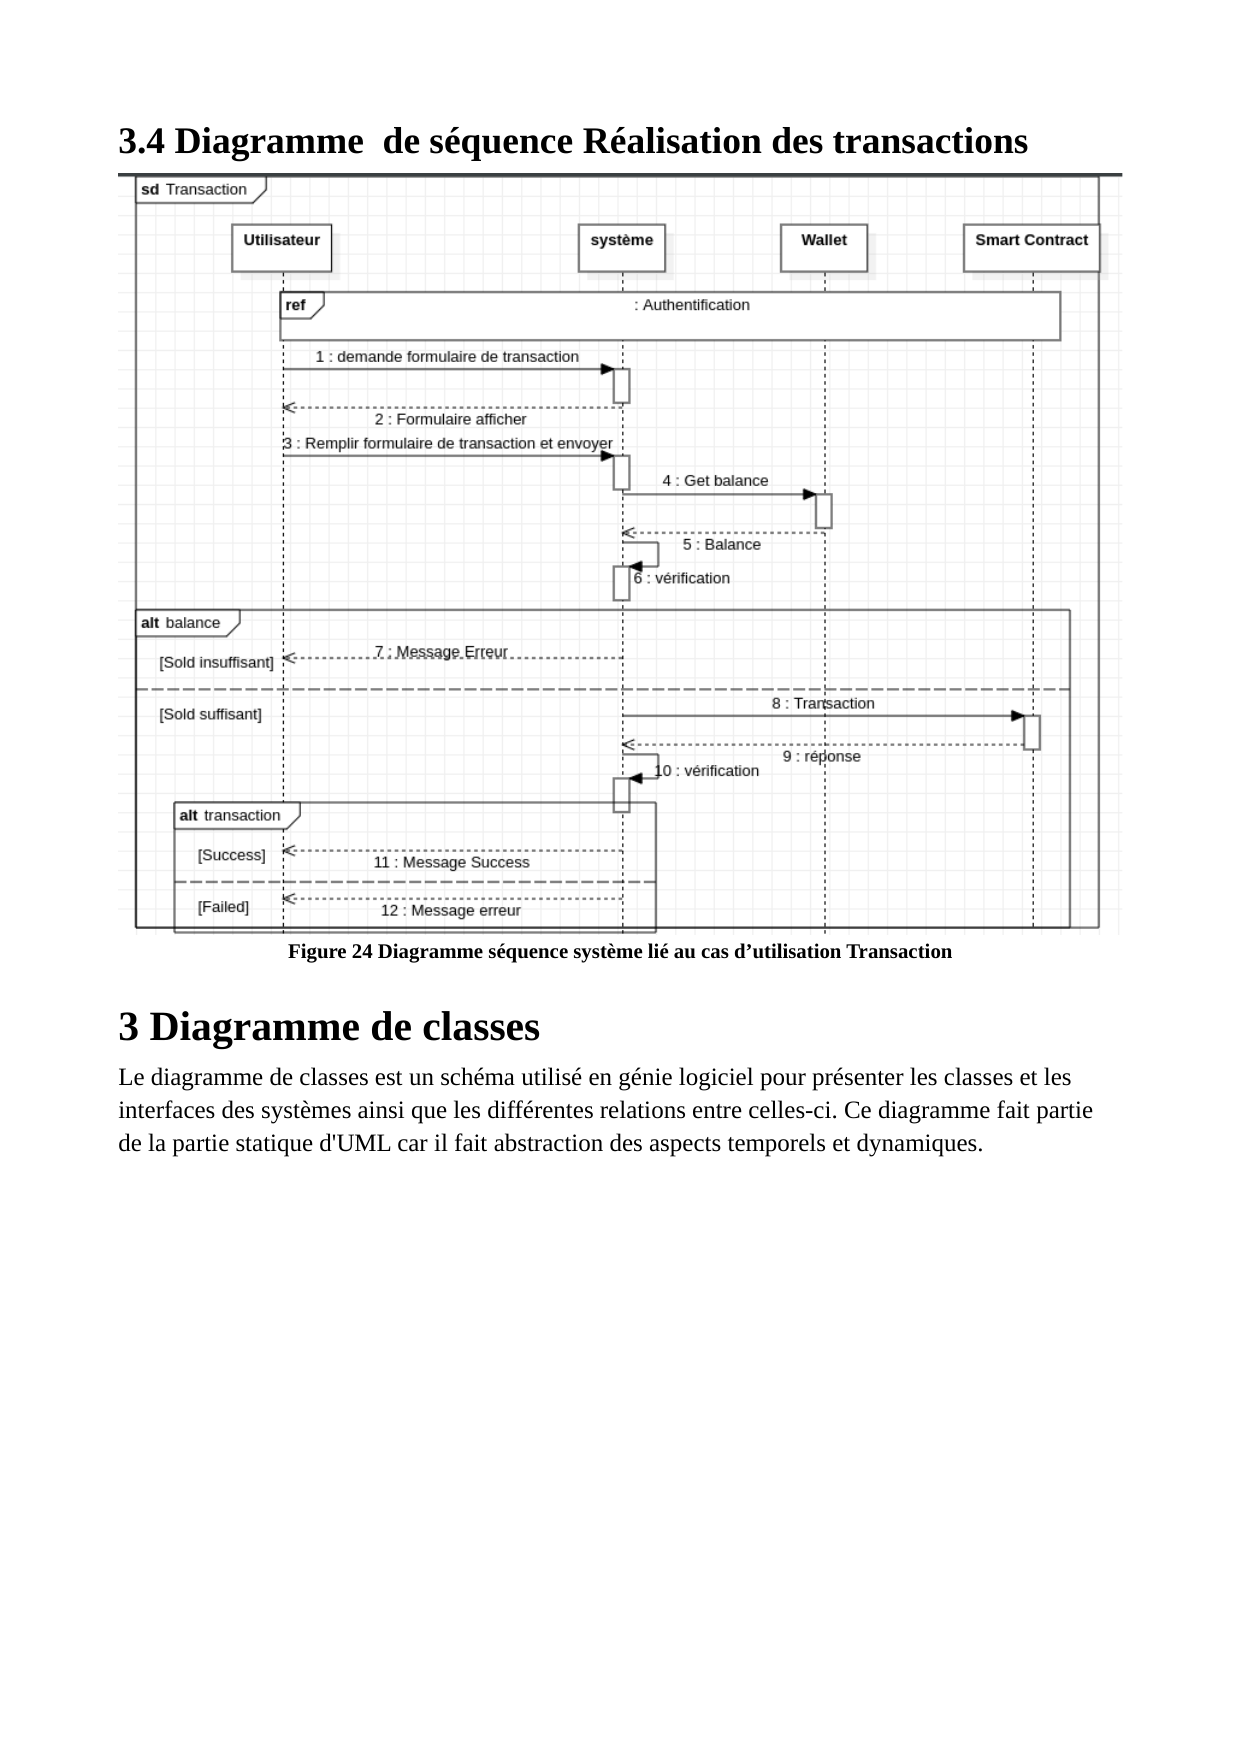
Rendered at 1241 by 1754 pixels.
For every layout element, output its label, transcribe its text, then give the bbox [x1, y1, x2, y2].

picture [118, 173, 1123, 935]
text Figure 24 Diagramme séquence système lié au cas d’utilisation Transaction [118, 935, 1122, 963]
text Le diagramme de classes est un schéma utilisé en génie logiciel pour présenter les classes et les interfaces des systèmes ainsi que les différentes relations entre celles-ci. Ce diagramme fait partie de la partie statique d'UML car il fait abstraction des aspects temporels et dynamiques. [118, 1062, 1122, 1157]
subtitle 3.4 Diagramme de séquence Réalisation des transactions [118, 118, 1122, 161]
subtitle 3 Diagramme de classes [118, 1002, 1122, 1049]
